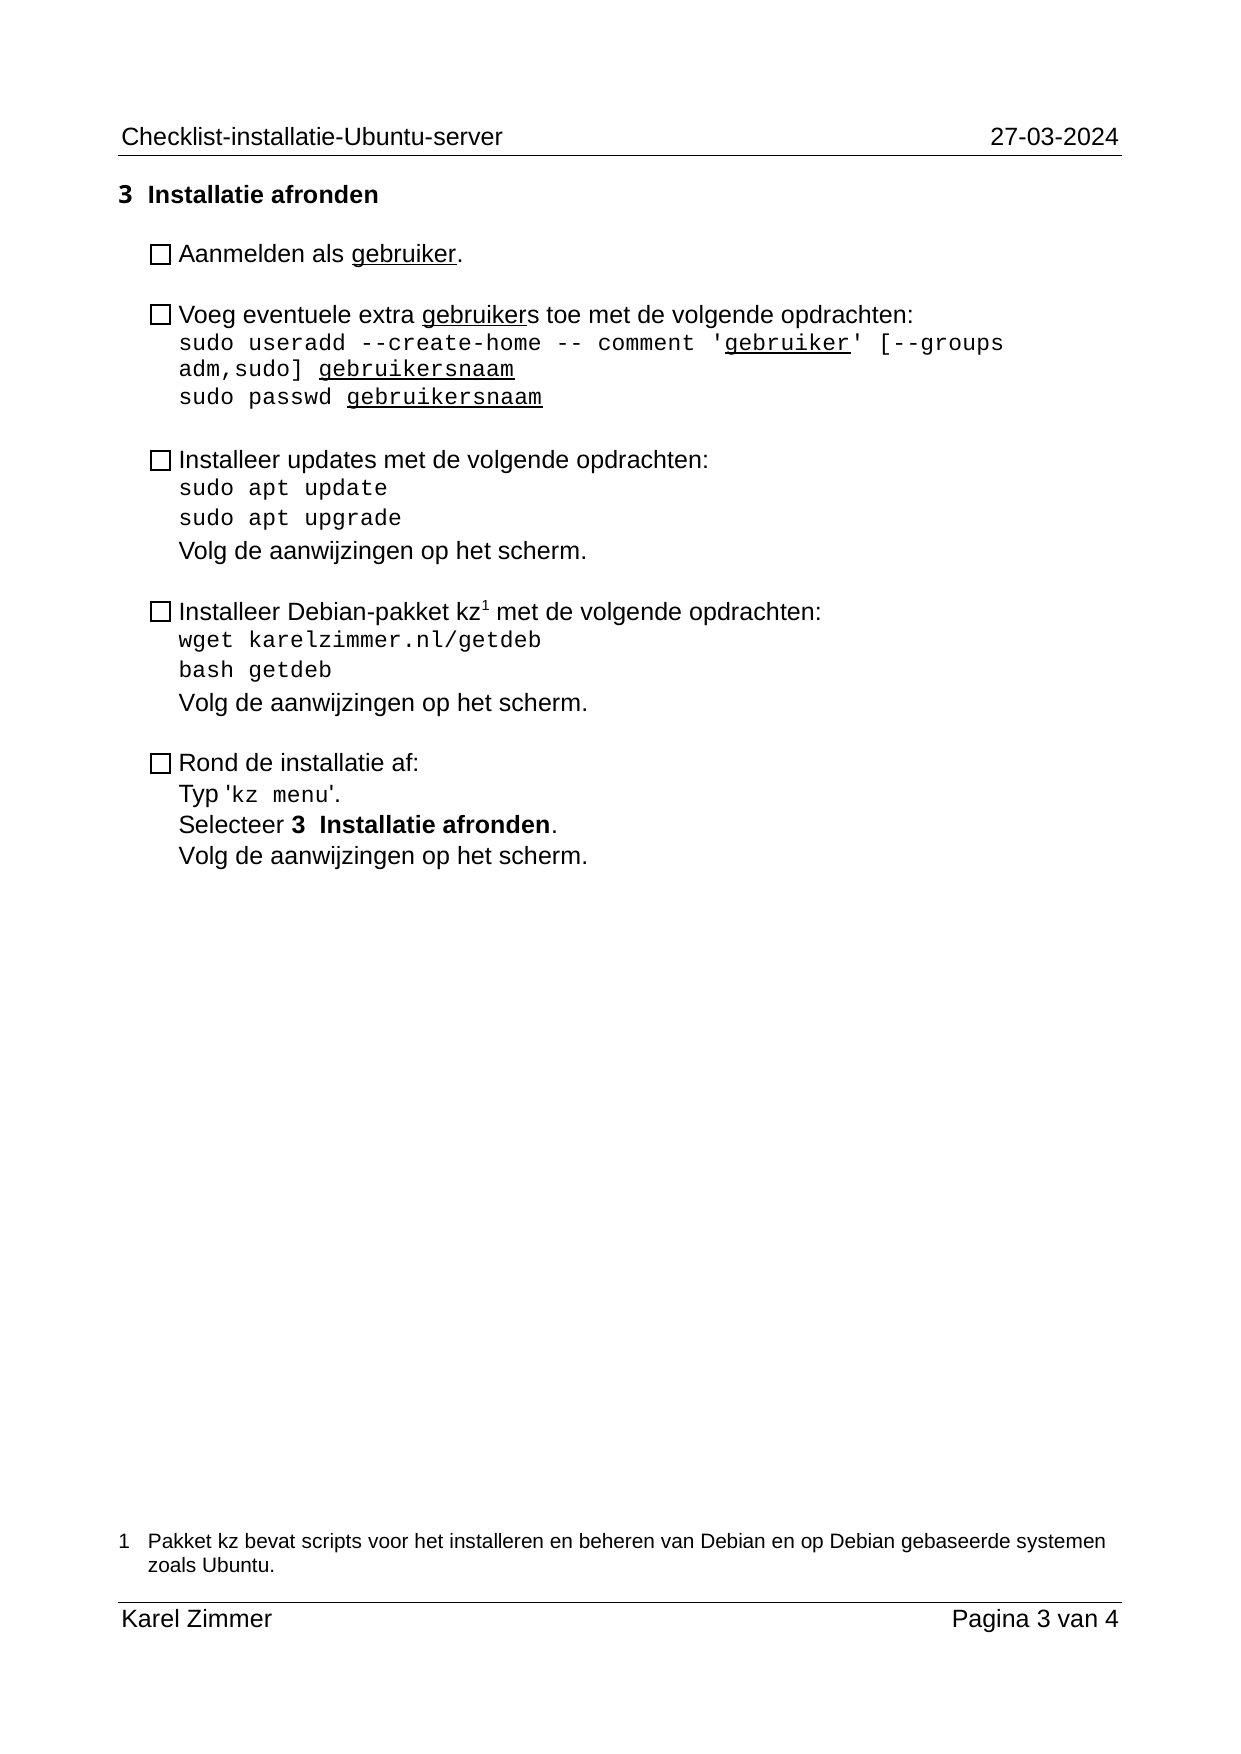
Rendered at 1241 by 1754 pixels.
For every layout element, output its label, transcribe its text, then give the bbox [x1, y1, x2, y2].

table_cell [142, 445, 177, 475]
table_cell Rond de installatie af: [177, 748, 1122, 778]
table_cell Volg de aanwijzingen op het scherm. [177, 688, 1122, 718]
table_cell [118, 748, 142, 778]
table_cell [118, 779, 142, 810]
table_cell [142, 597, 177, 627]
table_cell Volg de aanwijzingen op het scherm. [177, 536, 1122, 566]
table_cell [118, 475, 142, 506]
table_cell Selecteer 3 Installatie afronden. [177, 810, 1122, 841]
table_cell [118, 841, 142, 871]
table_cell [142, 627, 177, 657]
table_cell [118, 718, 142, 748]
table_cell [118, 597, 142, 627]
table_cell [118, 300, 142, 330]
table_cell [177, 566, 1122, 597]
table_cell [177, 718, 1122, 748]
table_cell [142, 506, 177, 536]
table_cell [118, 445, 142, 475]
table_cell [142, 748, 177, 778]
table_cell sudo apt update [177, 475, 1122, 506]
table_cell Typ 'kz menu'. [177, 779, 1122, 810]
table_cell [142, 566, 177, 597]
table_cell Volg de aanwijzingen op het scherm. [177, 841, 1122, 871]
table_cell [142, 384, 177, 415]
table_header [142, 239, 177, 269]
table_cell [177, 415, 1122, 445]
table_cell [142, 330, 177, 384]
table_cell [142, 779, 177, 810]
table_cell [177, 269, 1122, 300]
table_header Aanmelden als gebruiker. [177, 239, 1122, 269]
table_cell [118, 415, 142, 445]
table_cell [142, 688, 177, 718]
table_cell [118, 269, 142, 300]
table_cell wget karelzimmer.nl/getdeb [177, 627, 1122, 657]
table_cell Voeg eventuele extra gebruikers toe met de volgende opdrachten: [177, 300, 1122, 330]
table_cell [118, 810, 142, 841]
table_cell [118, 657, 142, 687]
table_cell [142, 657, 177, 687]
table_cell sudo apt upgrade [177, 506, 1122, 536]
table_cell [142, 269, 177, 300]
table_cell [142, 536, 177, 566]
table_cell [142, 718, 177, 748]
list Installatie afronden [118, 177, 1122, 211]
table_cell [142, 810, 177, 841]
table_cell [118, 627, 142, 657]
table_cell bash getdeb [177, 657, 1122, 687]
table_cell sudo useradd --create-home -- comment 'gebruiker' [--groups adm,sudo] gebruikersnaam [177, 330, 1122, 384]
table_cell Installeer Debian-pakket kz met de volgende opdrachten: [177, 597, 1122, 627]
table_cell [118, 536, 142, 566]
table_cell [142, 841, 177, 871]
table_cell [142, 415, 177, 445]
table_cell [118, 506, 142, 536]
table_cell [118, 566, 142, 597]
table_cell sudo passwd gebruikersnaam [177, 384, 1122, 415]
table_cell [118, 384, 142, 415]
table_cell [142, 300, 177, 330]
table_cell Installeer updates met de volgende opdrachten: [177, 445, 1122, 475]
table_header [118, 239, 142, 269]
table_cell [118, 330, 142, 384]
table_cell [118, 688, 142, 718]
table_cell [142, 475, 177, 506]
